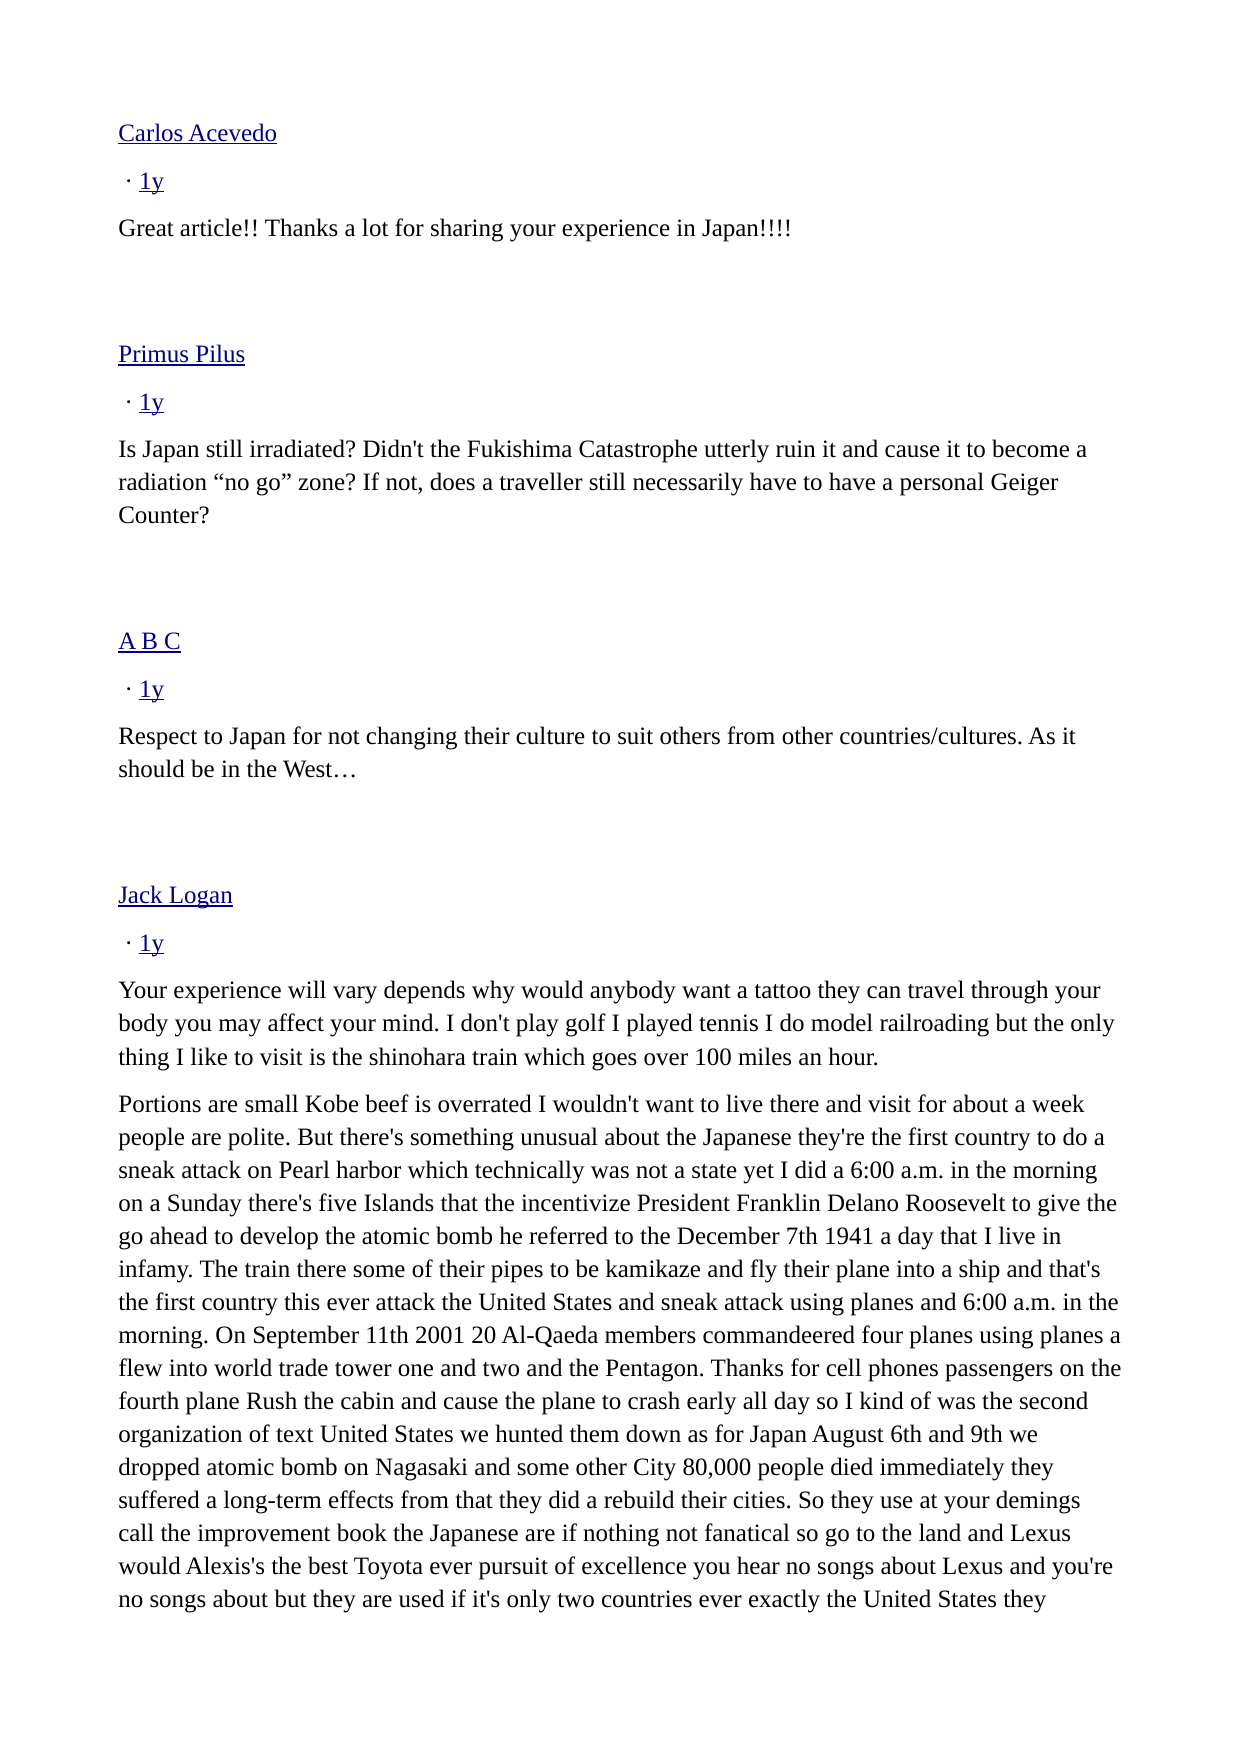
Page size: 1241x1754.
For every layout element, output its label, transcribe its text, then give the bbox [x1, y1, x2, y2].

text A B C [118, 626, 1122, 655]
text Respect to Japan for not changing their culture to suit others from other countries/cultures. As it should be in the West… [118, 721, 1122, 783]
text Great article!! Thanks a lot for sharing your experience in Japan!!!! [118, 213, 1122, 242]
text Portions are small Kobe beef is overrated I wouldn't want to live there and visit for about a week people are polite. But there's something unusual about the Japanese they're the first country to do a sneak attack on Pearl harbor which technically was not a state yet I did a 6:00 a.m. in the morning on a Sunday there's five Islands that the incentivize President Franklin Delano Roosevelt to give the go ahead to develop the atomic bomb he referred to the December 7th 1941 a day that I live in infamy. The train there some of their pipes to be kamikaze and fly their plane into a ship and that's the first country this ever attack the United States and sneak attack using planes and 6:00 a.m. in the morning. On September 11th 2001 20 Al-Qaeda members commandeered four planes using planes a flew into world trade tower one and two and the Pentagon. Thanks for cell phones passengers on the fourth plane Rush the cabin and cause the plane to crash early all day so I kind of was the second organization of text United States we hunted them down as for Japan August 6th and 9th we dropped atomic bomb on Nagasaki and some other City 80,000 people died immediately they suffered a long-term effects from that they did a rebuild their cities. So they use at your demings call the improvement book the Japanese are if nothing not fanatical so go to the land and Lexus would Alexis's the best Toyota ever pursuit of excellence you hear no songs about Lexus and you're no songs about but they are used if it's only two countries ever exactly the United States they [118, 1089, 1122, 1613]
text Your experience will vary depends why would anybody want a tattoo they can travel through your body you may affect your mind. I don't play golf I played tennis I do model railroading but the only thing I like to visit is the shinohara train which goes over 100 miles an hour. [118, 976, 1122, 1070]
text · 1y [118, 674, 1122, 703]
text Jack Logan [118, 880, 1122, 909]
text Primus Pilus [118, 339, 1122, 368]
text · 1y [118, 387, 1122, 416]
text Carlos Acevedo [118, 118, 1122, 147]
text · 1y [118, 928, 1122, 957]
text Is Japan still irradiated? Didn't the Fukishima Catastrophe utterly ruin it and cause it to become a radiation “no go” zone? If not, does a traveller still necessarily have to have a personal Geiger Counter? [118, 434, 1122, 529]
text · 1y [118, 166, 1122, 194]
